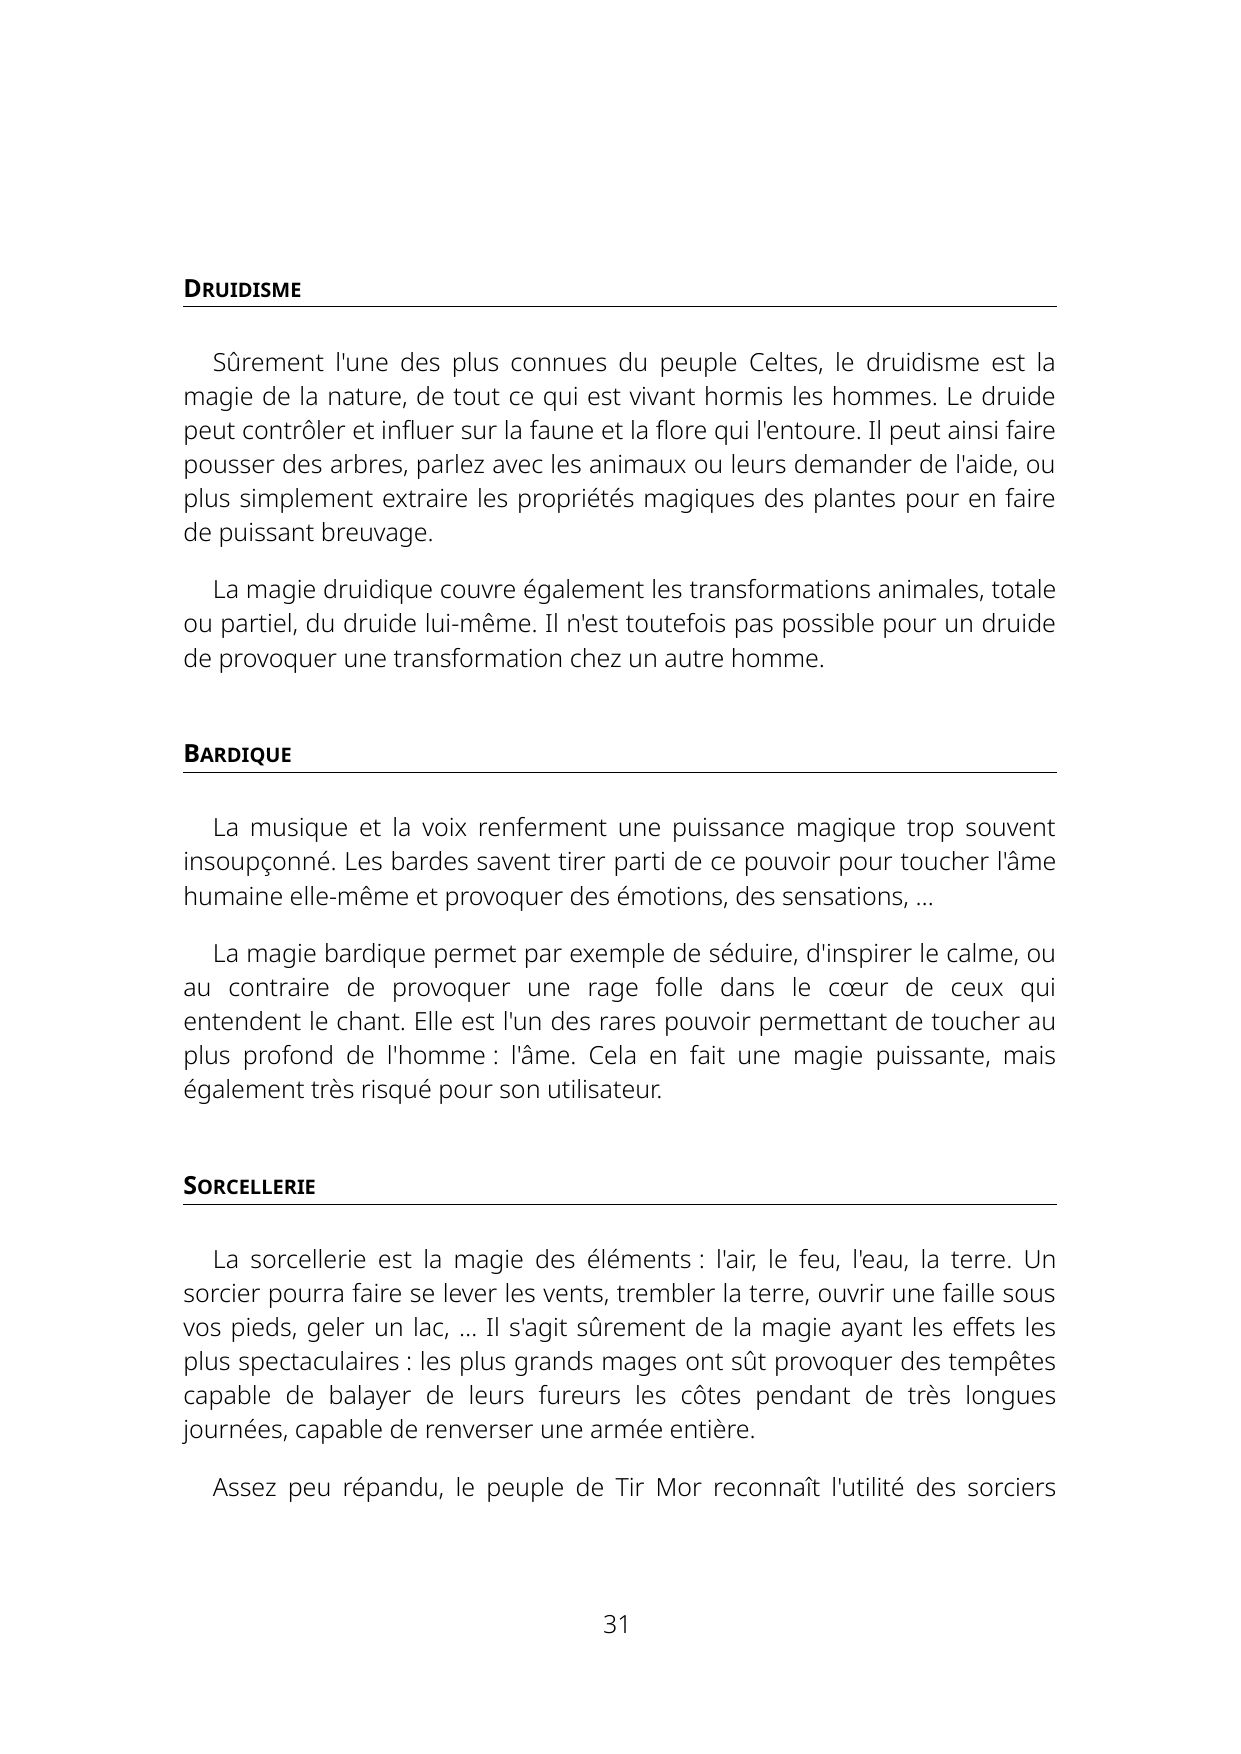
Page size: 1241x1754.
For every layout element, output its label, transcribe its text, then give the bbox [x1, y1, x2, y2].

subtitle Bardique [183, 736, 1057, 772]
text La magie bardique permet par exemple de séduire, d'inspirer le calme, ou au contraire de provoquer une rage folle dans le cœur de ceux qui entendent le chant. Elle est l'un des rares pouvoir permettant de toucher au plus profond de l'homme : l'âme. Cela en fait une magie puissante, mais également très risqué pour son utilisateur. [183, 936, 1057, 1106]
text La sorcellerie est la magie des éléments : l'air, le feu, l'eau, la terre. Un sorcier pourra faire se lever les vents, trembler la terre, ouvrir une faille sous vos pieds, geler un lac, … Il s'agit sûrement de la magie ayant les effets les plus spectaculaires : les plus grands mages ont sût provoquer des tempêtes capable de balayer de leurs fureurs les côtes pendant de très longues journées, capable de renverser une armée entière. [183, 1242, 1057, 1446]
text La magie druidique couvre également les transformations animales, totale ou partiel, du druide lui-même. Il n'est toutefois pas possible pour un druide de provoquer une transformation chez un autre homme. [183, 572, 1057, 674]
text Sûrement l'une des plus connues du peuple Celtes, le druidisme est la magie de la nature, de tout ce qui est vivant hormis les hommes. Le druide peut contrôler et influer sur la faune et la flore qui l'entoure. Il peut ainsi faire pousser des arbres, parlez avec les animaux ou leurs demander de l'aide, ou plus simplement extraire les propriétés magiques des plantes pour en faire de puissant breuvage. [183, 344, 1057, 548]
subtitle Druidisme [183, 270, 1057, 306]
text Assez peu répandu, le peuple de Tir Mor reconnaît l'utilité des sorciers [183, 1470, 1057, 1504]
text La musique et la voix renferment une puissance magique trop souvent insoupçonné. Les bardes savent tirer parti de ce pouvoir pour toucher l'âme humaine elle-même et provoquer des émotions, des sensations, … [183, 810, 1057, 912]
subtitle Sorcellerie [183, 1168, 1057, 1204]
